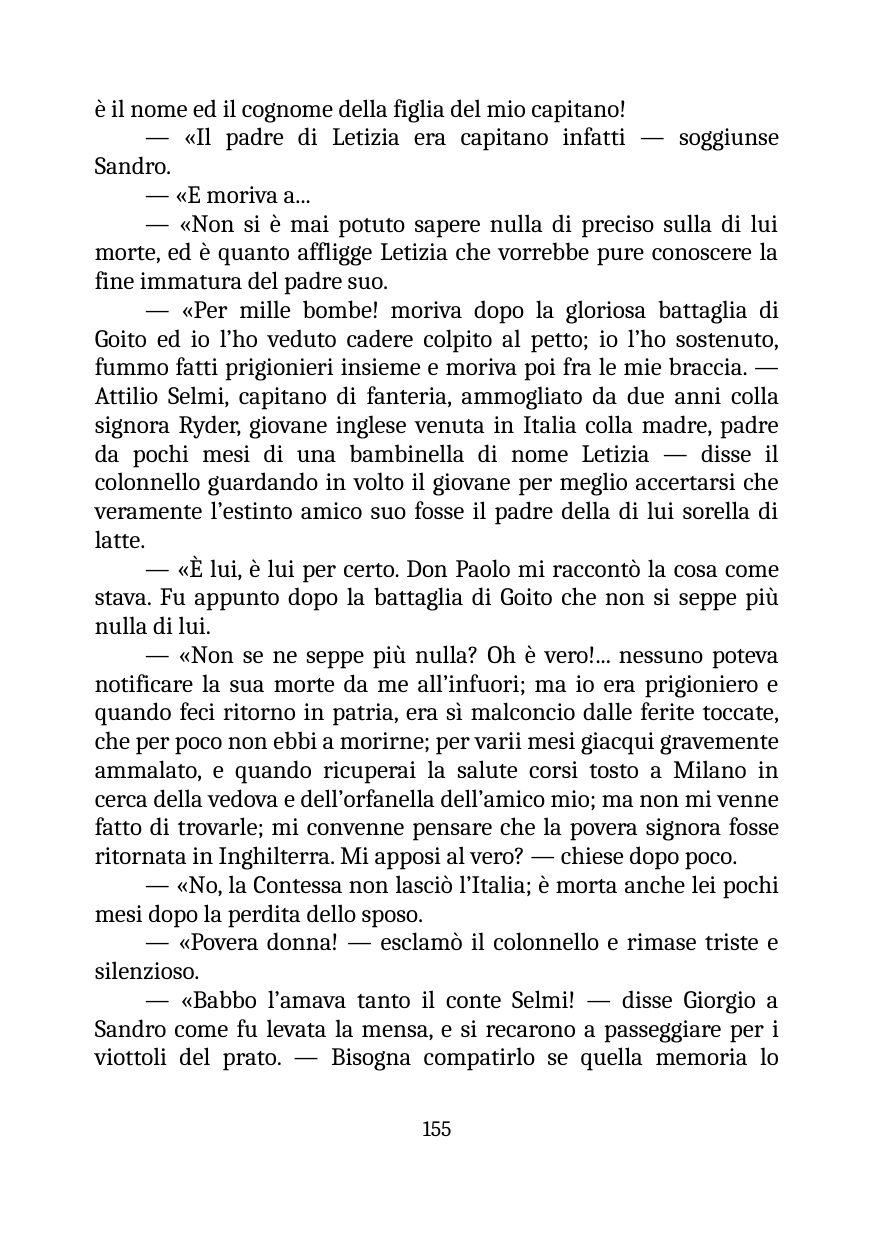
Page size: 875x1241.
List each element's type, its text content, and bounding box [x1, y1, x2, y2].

text — «Babbo l’amava tanto il conte Selmi! — disse Giorgio a Sandro come fu levata la mensa, e si recarono a passeggiare per i viottoli del prato. — Bisogna compatirlo se quella memoria lo [94, 986, 779, 1072]
text — «Povera donna! — esclamò il colonnello e rimase triste e silenzioso. [94, 928, 779, 986]
text — «Non si è mai potuto sapere nulla di preciso sulla di lui morte, ed è quanto affligge Letizia che vorrebbe pure conoscere la fine immatura del padre suo. [94, 209, 779, 296]
text — «Non se ne seppe più nulla? Oh è vero!... nessuno poteva notificare la sua morte da me all’infuori; ma io era prigioniero e quando feci ritorno in patria, era sì malconcio dalle ferite toccate, che per poco non ebbi a morirne; per varii mesi giacqui gravemente ammalato, e quando ricuperai la salute corsi tosto a Milano in cerca della vedova e dell’orfanella dell’amico mio; ma non mi venne fatto di trovarle; mi convenne pensare che la povera signora fosse ritornata in Inghilterra. Mi apposi al vero? — chiese dopo poco. [94, 641, 779, 871]
text — «E moriva a... [94, 181, 779, 209]
text — «No, la Contessa non lasciò l’Italia; è morta anche lei pochi mesi dopo la perdita dello sposo. [94, 871, 779, 928]
text — «È lui, è lui per certo. Don Paolo mi raccontò la cosa come stava. Fu appunto dopo la battaglia di Goito che non si seppe più nulla di lui. [94, 554, 779, 641]
text — «Per mille bombe! moriva dopo la gloriosa battaglia di Goito ed io l’ho veduto cadere colpito al petto; io l’ho sostenuto, fummo fatti prigionieri insieme e moriva poi fra le mie braccia. — Attilio Selmi, capitano di fanteria, ammogliato da due anni colla signora Ryder, giovane inglese venuta in Italia colla madre, padre da pochi mesi di una bambinella di nome Letizia — disse il colonnello guardando in volto il giovane per meglio accertarsi che veramente l’estinto amico suo fosse il padre della di lui sorella di latte. [94, 296, 779, 554]
text — «Il padre di Letizia era capitano infatti — soggiunse Sandro. [94, 123, 779, 181]
text è il nome ed il cognome della figlia del mio capitano! [94, 94, 779, 123]
